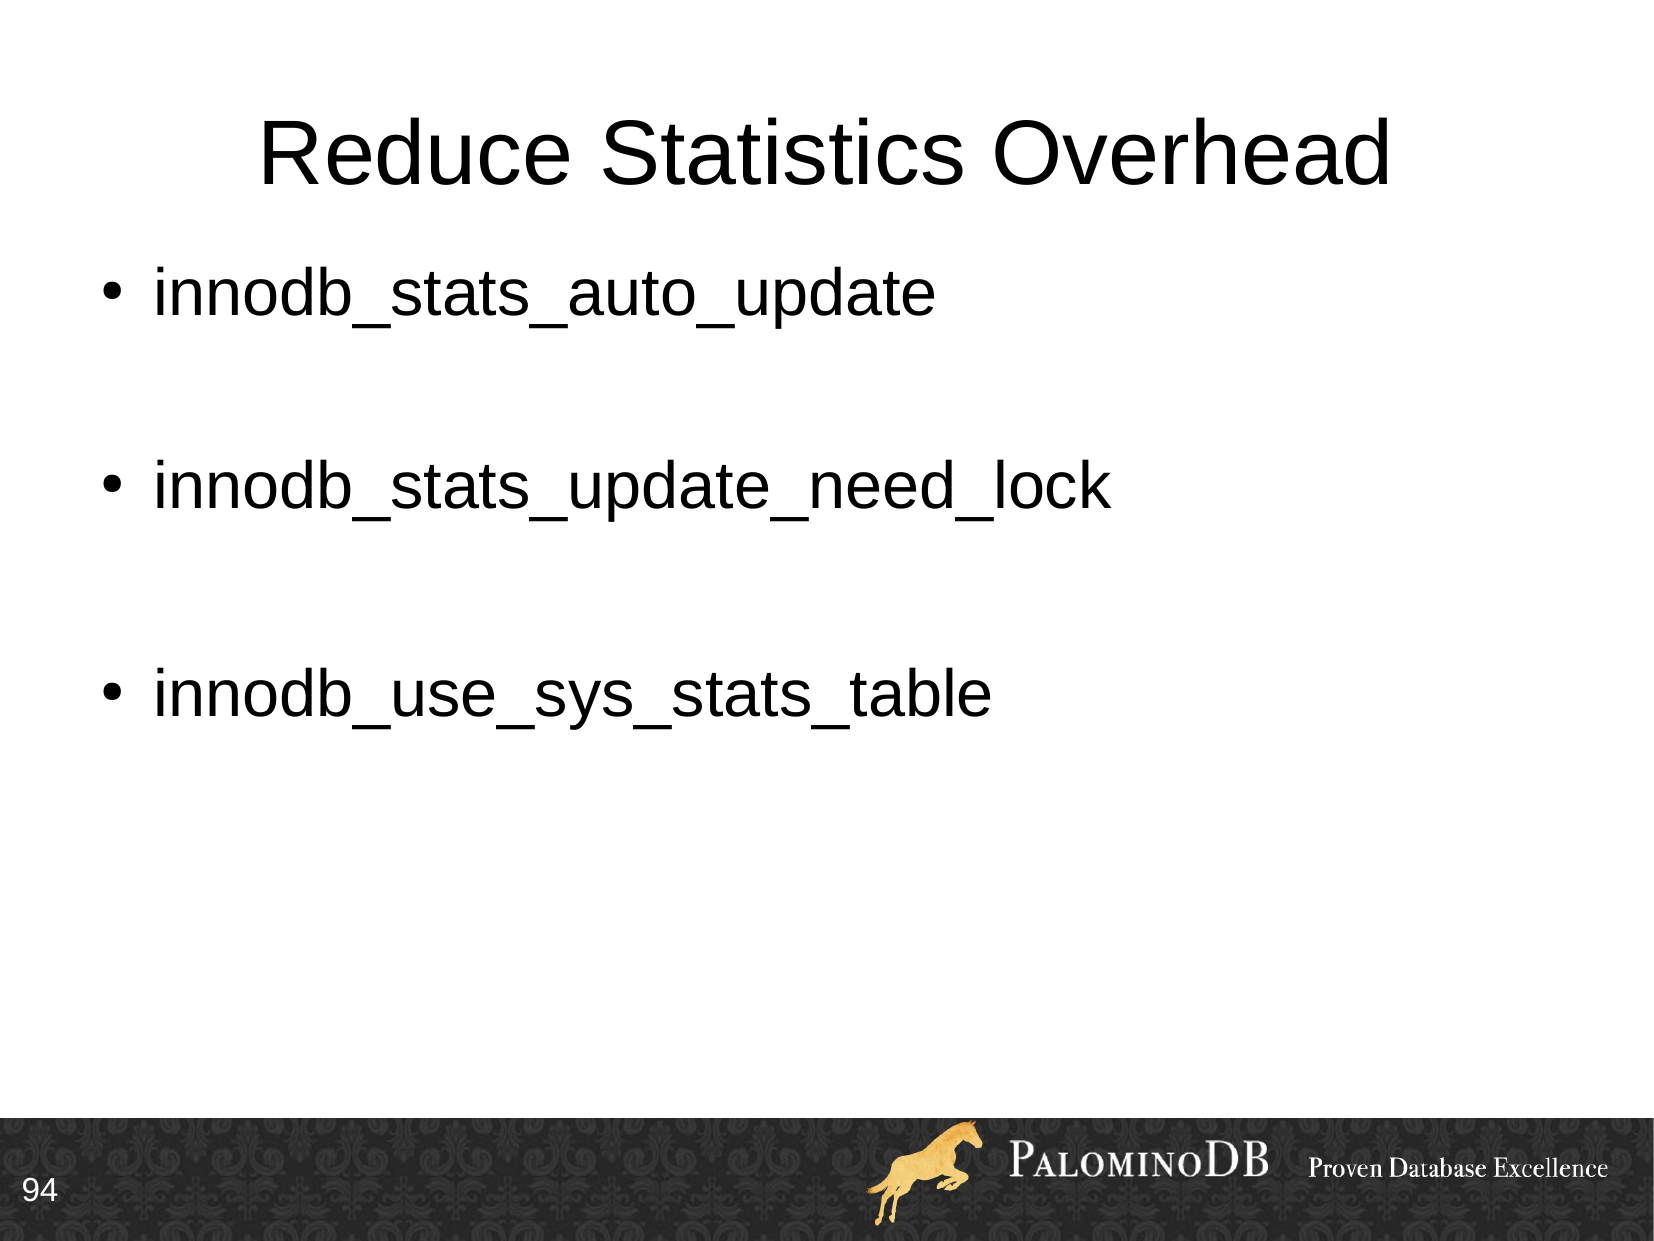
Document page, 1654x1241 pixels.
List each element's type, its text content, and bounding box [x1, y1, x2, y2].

picture [0, 1109, 1654, 1241]
list innodb_stats_auto_update innodb_stats_update_need_lock innodb_use_sys_stats_table [82, 254, 1571, 1074]
title Reduce Statistics Overhead [82, 49, 1571, 254]
